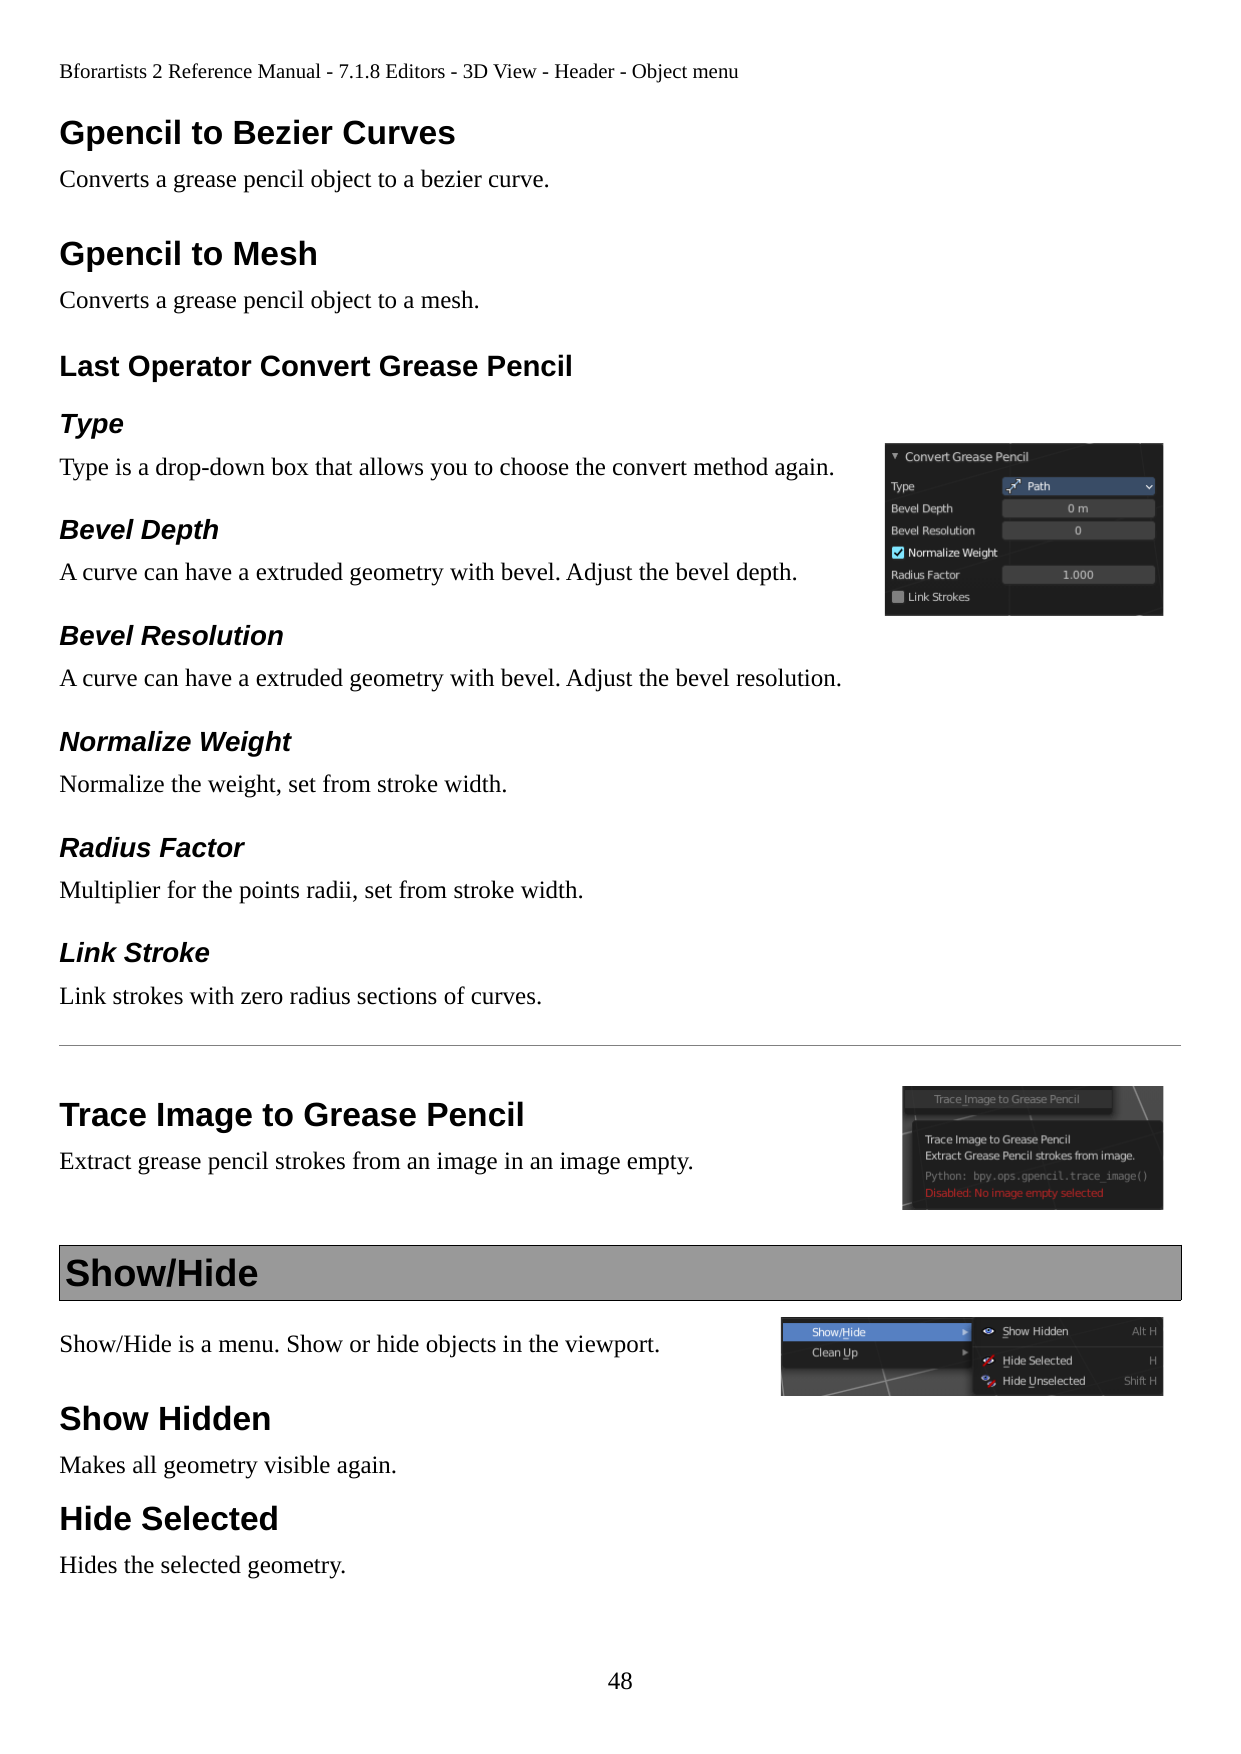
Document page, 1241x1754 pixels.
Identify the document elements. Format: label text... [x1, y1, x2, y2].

subtitle Show Hidden [59, 1398, 1181, 1437]
picture [884, 443, 1164, 616]
text A curve can have a extruded geometry with bevel. Adjust the bevel resolution. [59, 663, 1181, 692]
text Extract grease pencil strokes from an image in an image empty. [59, 1146, 902, 1175]
text Converts a grease pencil object to a bezier curve. [59, 164, 1181, 192]
subtitle Radius Factor [59, 831, 1181, 863]
text Hides the selected geometry. [59, 1550, 1181, 1579]
text A curve can have a extruded geometry with bevel. Adjust the bevel depth. [59, 557, 884, 586]
text Type is a drop-down box that allows you to choose the convert method again. [59, 452, 884, 480]
subtitle Type [59, 407, 1181, 439]
subtitle Trace Image to Grease Pencil [59, 1095, 902, 1134]
subtitle Last Operator Convert Grease Pencil [59, 348, 1181, 382]
subtitle [1164, 1095, 1181, 1134]
subtitle Hide Selected [59, 1499, 1181, 1538]
picture [780, 1317, 1164, 1396]
subtitle Link Stroke [59, 937, 1181, 969]
subtitle Gpencil to Mesh [59, 234, 1181, 272]
text Makes all geometry visible again. [59, 1450, 1181, 1478]
text Normalize the weight, set from stroke width. [59, 769, 1181, 798]
subtitle Bevel Resolution [59, 619, 1181, 651]
table_header Show/Hide [60, 1246, 1181, 1300]
text Link strokes with zero radius sections of curves. [59, 981, 1181, 1010]
text Multiplier for the points radii, set from stroke width. [59, 875, 1181, 904]
text Converts a grease pencil object to a mesh. [59, 285, 1181, 313]
text Show/Hide is a menu. Show or hide objects in the viewport. [59, 1329, 780, 1357]
subtitle [1164, 513, 1181, 545]
subtitle Gpencil to Bezier Curves [59, 113, 1181, 151]
picture [902, 1086, 1164, 1210]
subtitle Bevel Depth [59, 513, 884, 545]
subtitle Normalize Weight [59, 725, 1181, 757]
